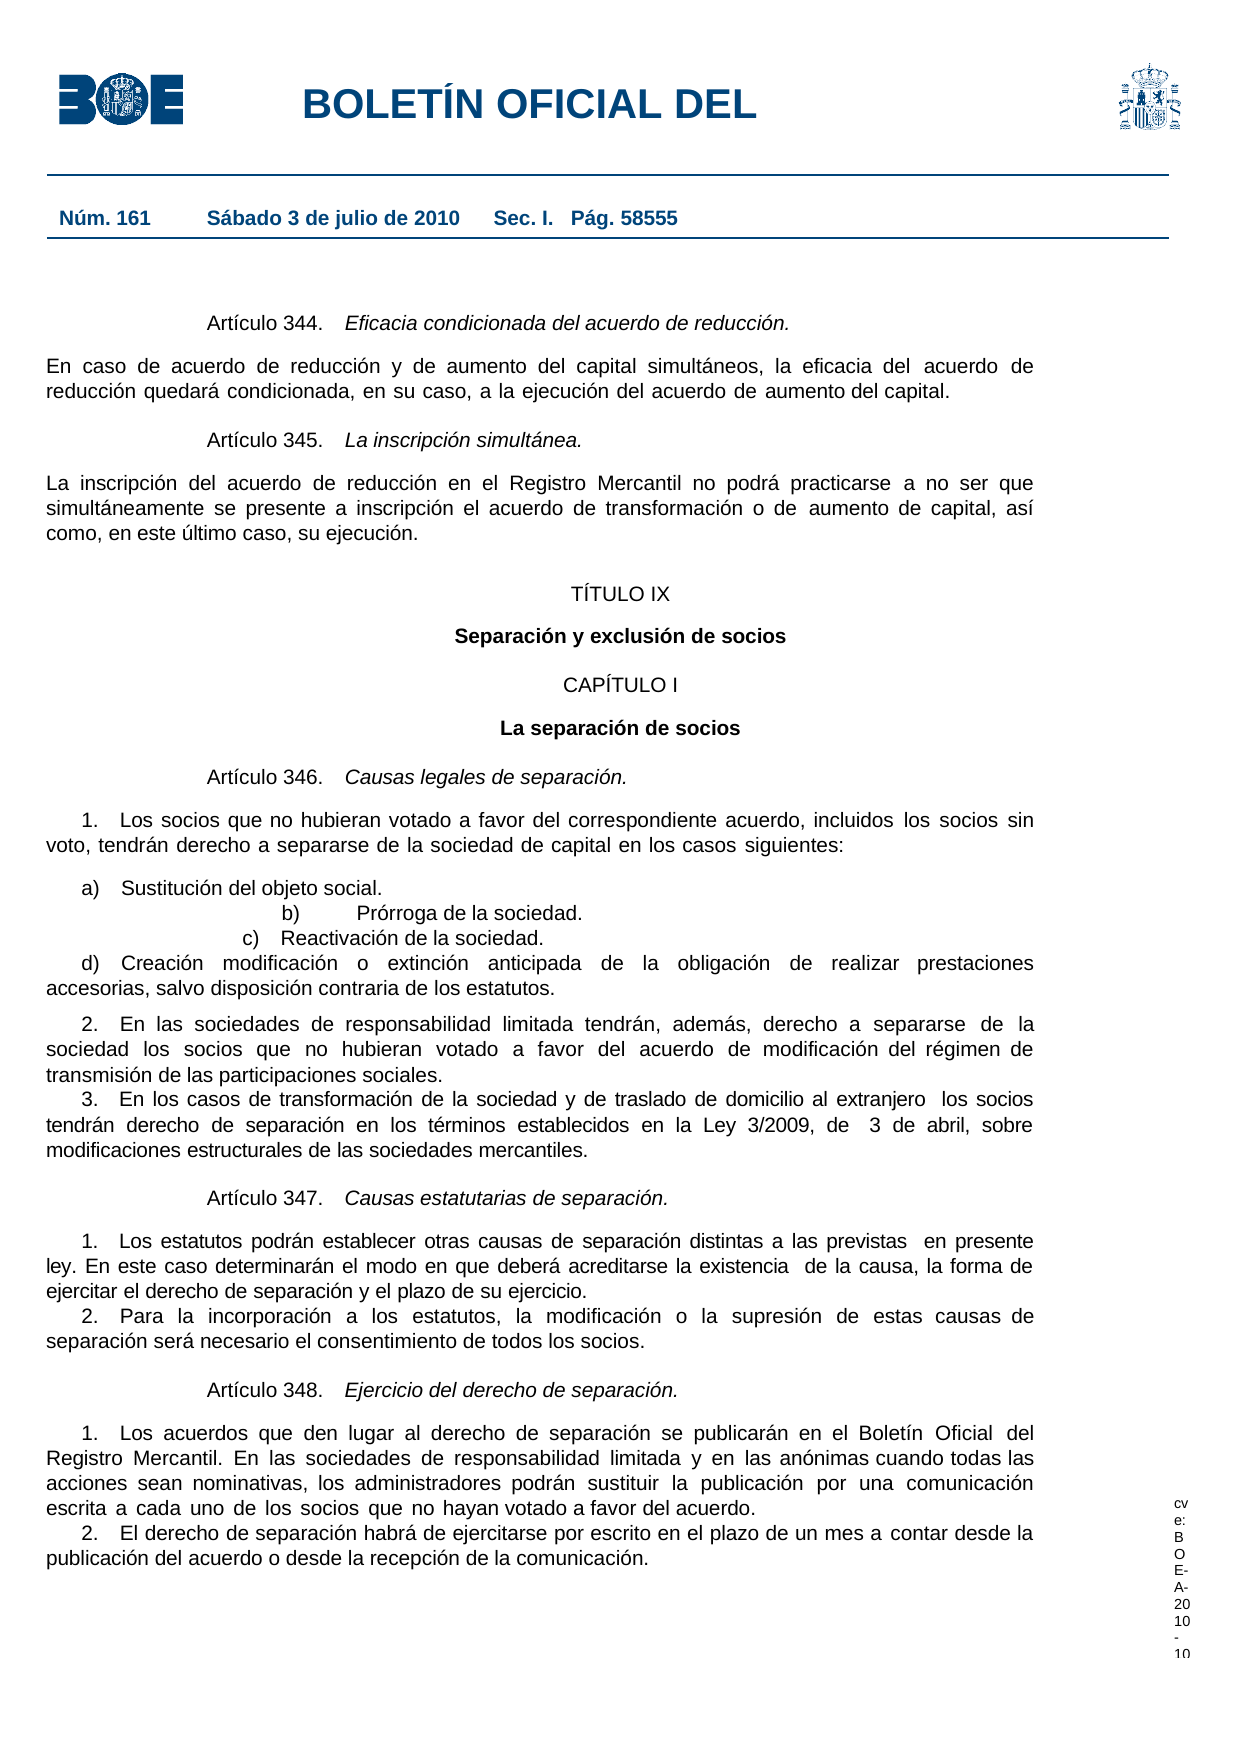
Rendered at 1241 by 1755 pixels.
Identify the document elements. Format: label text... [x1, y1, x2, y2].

list Para la incorporación a los estatutos, la modificación o la supresión de estas causas de separación será necesario el consentimiento de todos los socios. [46, 1304, 1034, 1353]
list Sustitución del objeto social. [46, 875, 1195, 899]
list Creación modificación o extinción anticipada de la obligación de realizar prestaciones accesorias, salvo disposición contraria de los estatutos. [46, 950, 1034, 999]
text En caso de acuerdo de reducción y de aumento del capital simultáneos, la eficacia del acuerdo de reducción quedará condicionada, en su caso, a la ejecución del acuerdo de aumento del capital. [46, 354, 1034, 403]
subtitle La separación de socios [46, 716, 1195, 740]
list Los socios que no hubieran votado a favor del correspondiente acuerdo, incluidos los socios sin voto, tendrán derecho a separarse de la sociedad de capital en los casos siguientes: [46, 807, 1034, 857]
list Los estatutos podrán establecer otras causas de separación distintas a las previstas en presente ley. En este caso determinarán el modo en que deberá acreditarse la existencia de la causa, la forma de ejercitar el derecho de separación y el plazo de su ejercicio. [46, 1229, 1034, 1303]
text Artículo 345. La inscripción simultánea. [207, 428, 1195, 452]
text Artículo 346. Causas legales de separación. [207, 764, 1195, 789]
list Prórroga de la sociedad. [281, 900, 1195, 924]
text La inscripción del acuerdo de reducción en el Registro Mercantil no podrá practicarse a no ser que simultáneamente se presente a inscripción el acuerdo de transformación o de aumento de capital, así como, en este último caso, su ejecución. [46, 471, 1034, 545]
subtitle Núm. 161 Sábado 3 de julio de 2010 Sec. I. Pág. 58555 [59, 205, 1195, 229]
text Artículo 344. Eficacia condicionada del acuerdo de reducción. [207, 311, 1195, 335]
list En los casos de transformación de la sociedad y de traslado de domicilio al extranjero los socios tendrán derecho de separación en los términos establecidos en la Ley 3/2009, de 3 de abril, sobre modificaciones estructurales de las sociedades mercantiles. [46, 1087, 1034, 1161]
subtitle Separación y exclusión de socios [46, 624, 1195, 648]
text Artículo 348. Ejercicio del derecho de separación. [207, 1378, 1195, 1402]
text CAPÍTULO I [46, 673, 1195, 697]
list Los acuerdos que den lugar al derecho de separación se publicarán en el Boletín Oficial del Registro Mercantil. En las sociedades de responsabilidad limitada y en las anónimas cuando todas las acciones sean nominativas, los administradores podrán sustituir la publicación por una comunicación escrita a cada uno de los socios que no hayan votado a favor del acuerdo. [46, 1421, 1034, 1520]
list Reactivación de la sociedad. [242, 925, 1195, 949]
list En las sociedades de responsabilidad limitada tendrán, además, derecho a separarse de la sociedad los socios que no hubieran votado a favor del acuerdo de modificación del régimen de transmisión de las participaciones sociales. [46, 1012, 1034, 1086]
list cve: BOE-A-2010-10544 [1174, 1495, 1191, 1658]
list El derecho de separación habrá de ejercitarse por escrito en el plazo de un mes a contar desde la publicación del acuerdo o desde la recepción de la comunicación. [46, 1521, 1034, 1570]
text TÍTULO IX [46, 582, 1195, 606]
text Artículo 347. Causas estatutarias de separación. [207, 1186, 1195, 1210]
